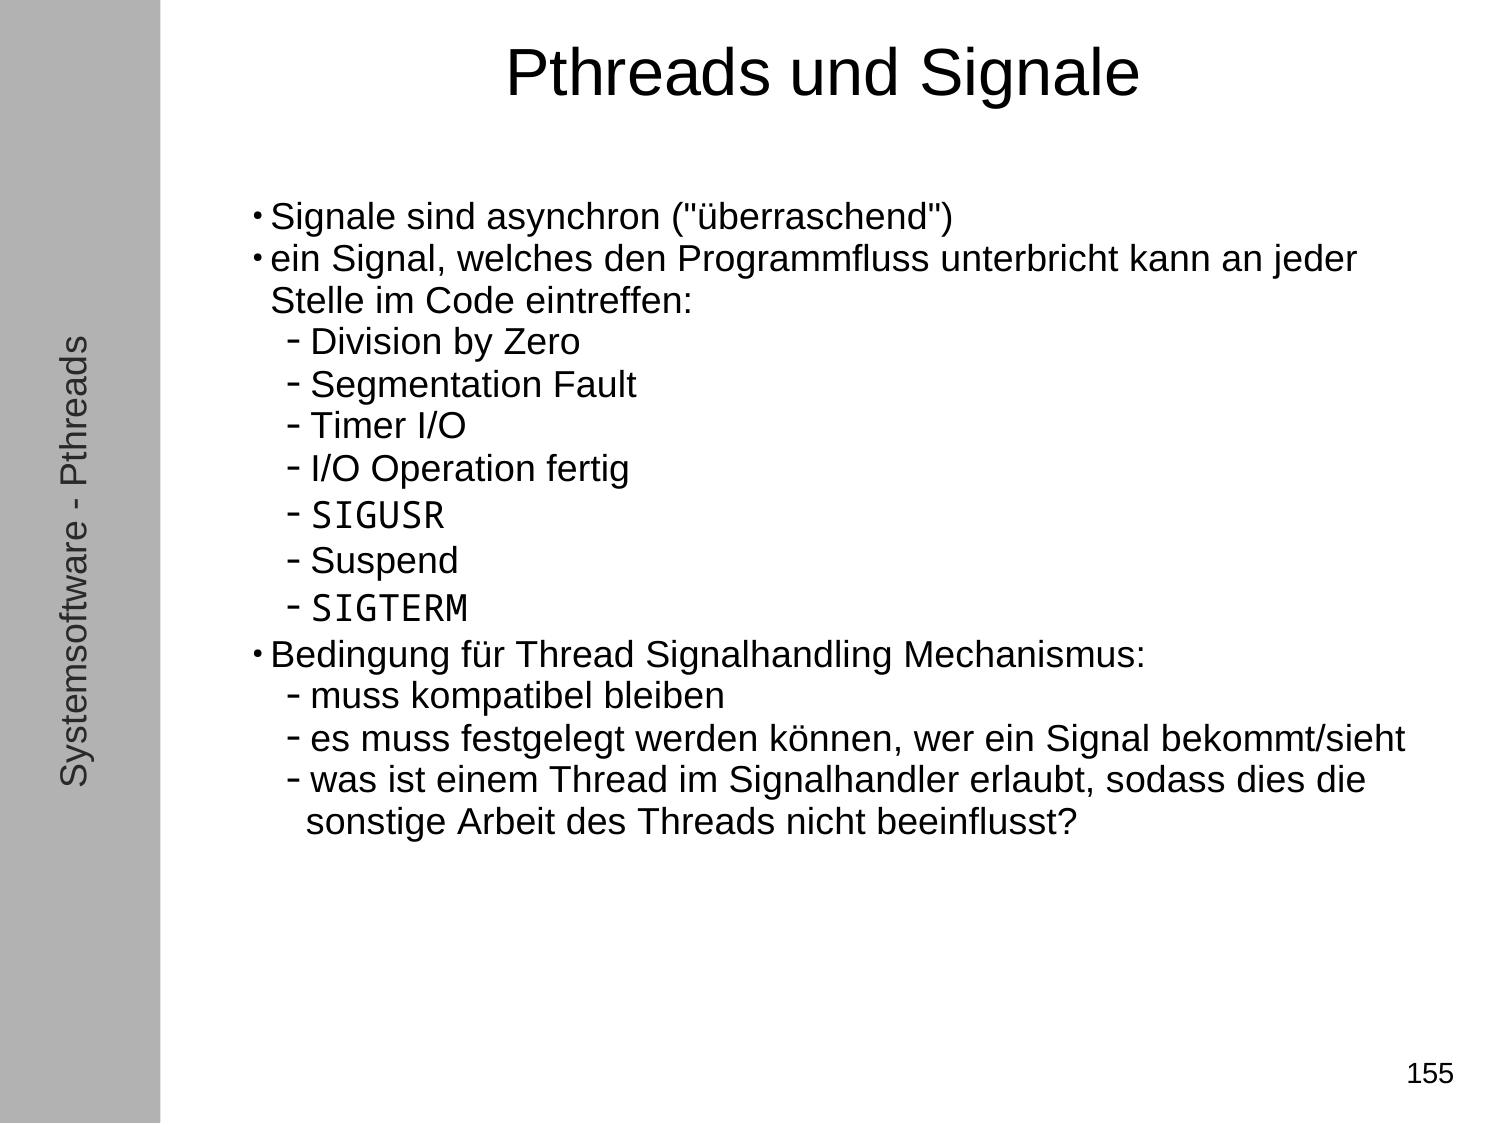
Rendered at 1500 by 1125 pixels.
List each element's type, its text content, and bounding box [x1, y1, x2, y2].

text_box [0, 0, 160, 1123]
text_box [1406, 1057, 1500, 1106]
text_box Systemsoftware - Pthreads [47, 1, 121, 1124]
text_box Signale sind asynchron ("überraschend") ein Signal, welches den Programmfluss unterbricht kann an jeder Stelle im Code eintreffen: Division by Zero Segmentation Fault Timer I/O I/O Operation fertig SIGUSR Suspend SIGTERM Bedingung für Thread Signalhandling Mechanismus: muss kompatibel bleiben es muss festgelegt werden können, wer ein Signal bekommt/sieht was ist einem Thread im Signalhandler erlaubt, sodass dies die sonstige Arbeit des Threads nicht beeinflusst? [237, 187, 1448, 918]
text_box Pthreads und Signale [453, 27, 1194, 123]
